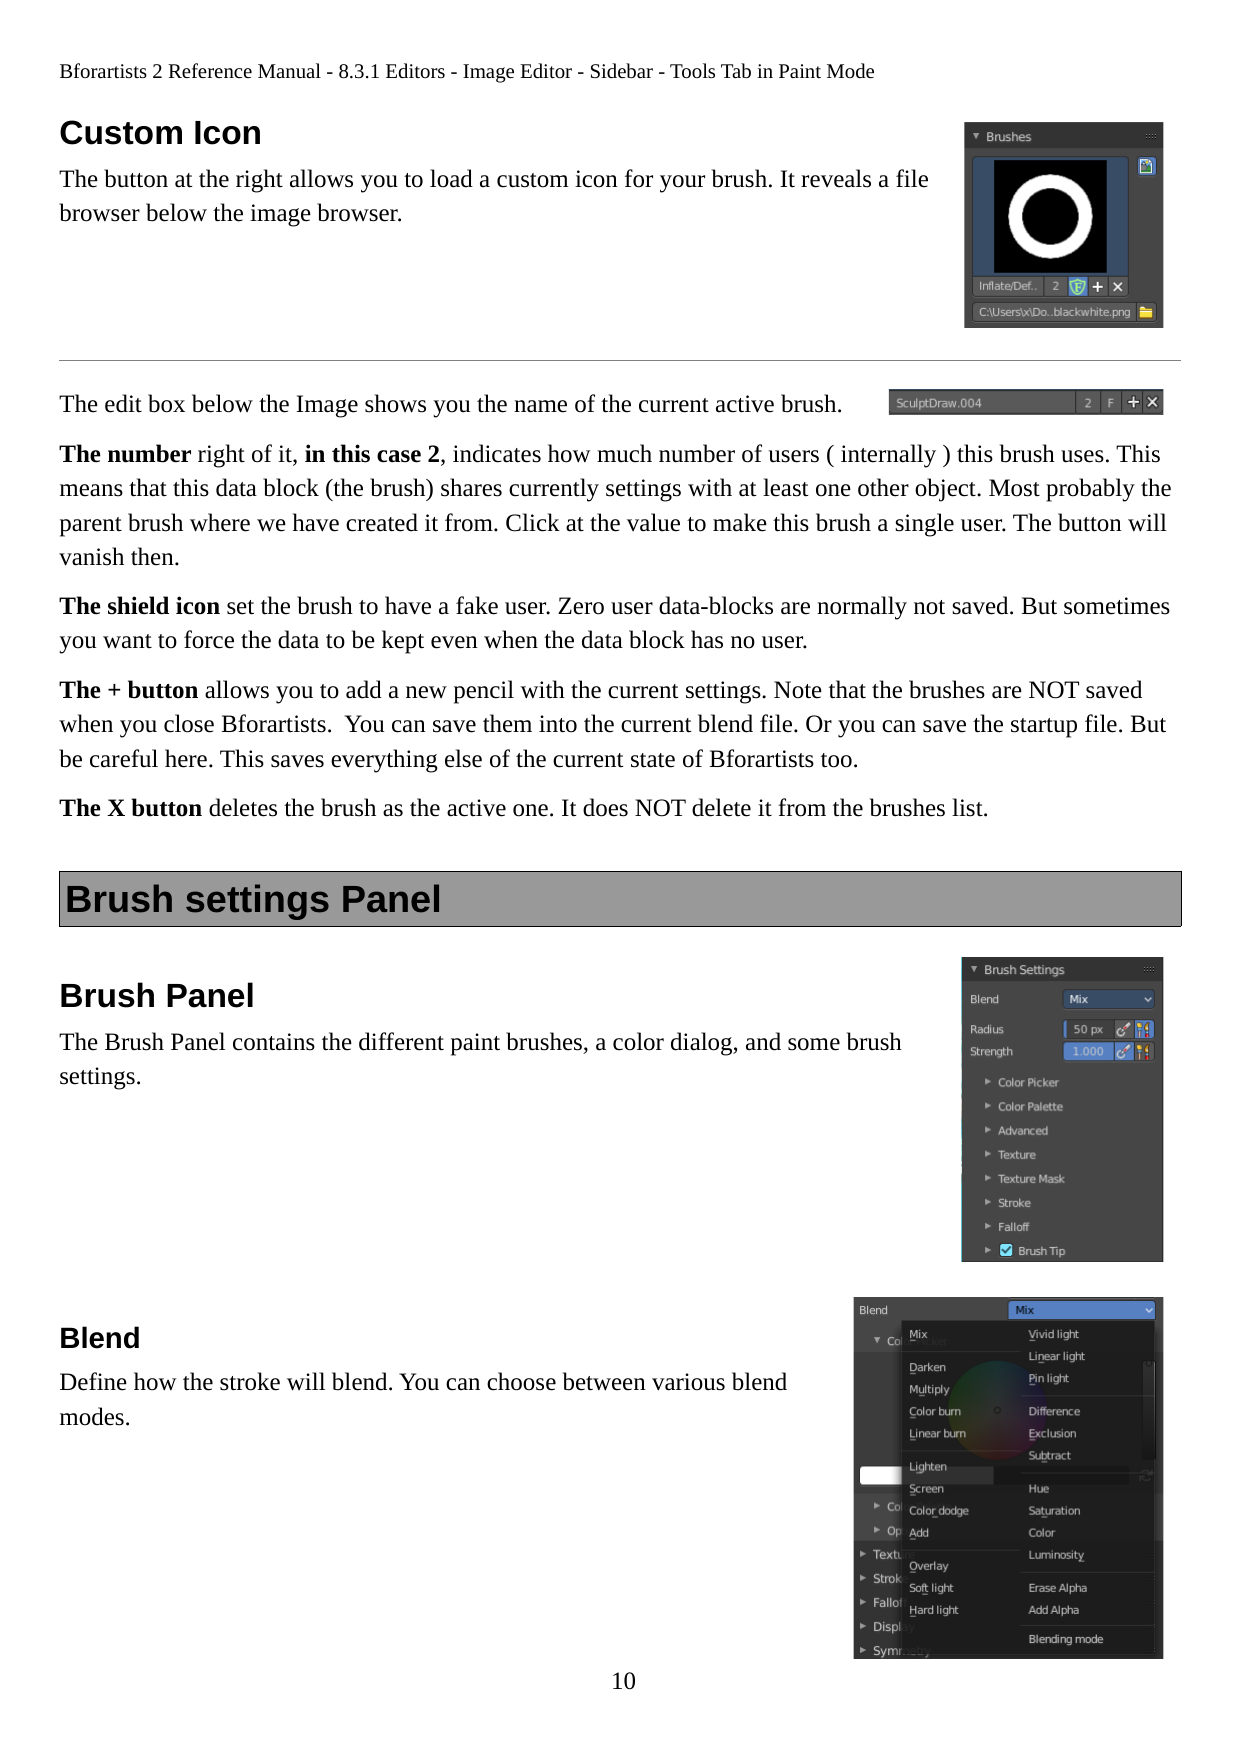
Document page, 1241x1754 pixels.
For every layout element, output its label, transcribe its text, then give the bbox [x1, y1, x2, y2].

picture [888, 389, 1164, 415]
subtitle [1164, 975, 1181, 1014]
subtitle [1164, 1321, 1181, 1355]
text The number right of it, in this case 2, indicates how much number of users ( internally ) this brush uses. This means that this data block (the brush) shares currently settings with at least one other object. Most probably the parent brush where we have created it from. Click at the value to make this brush a single user. The button will vanish then. [59, 439, 1181, 571]
text The button at the right allows you to load a custom icon for your brush. It reveals a file browser below the image browser. [59, 164, 964, 227]
text The X button deletes the brush as the active one. It does NOT delete it from the brushes list. [59, 793, 1181, 821]
picture [961, 957, 1164, 1262]
picture [853, 1297, 1164, 1659]
picture [964, 122, 1164, 328]
text The Brush Panel contains the different paint brushes, a color dialog, and some brush settings. [59, 1027, 961, 1090]
text The shield icon set the brush to have a fake user. Zero user data-blocks are normally not saved. But sometimes you want to force the data to be kept even when the data block has no user. [59, 591, 1181, 654]
text The + button allows you to add a new pencil with the current settings. Note that the brushes are NOT saved when you close Bforartists. You can save them into the current blend file. Or you can save the startup file. But be careful here. This saves everything else of the current state of Bforartists too. [59, 675, 1181, 772]
subtitle Custom Icon [59, 113, 1181, 151]
subtitle Brush Panel [59, 975, 961, 1014]
subtitle Blend [59, 1321, 853, 1355]
text The edit box below the Image shows you the name of the current active brush. [59, 389, 1181, 418]
text Define how the stroke will blend. You can choose between various blend modes. [59, 1367, 853, 1430]
table_header Brush settings Panel [60, 872, 1181, 926]
